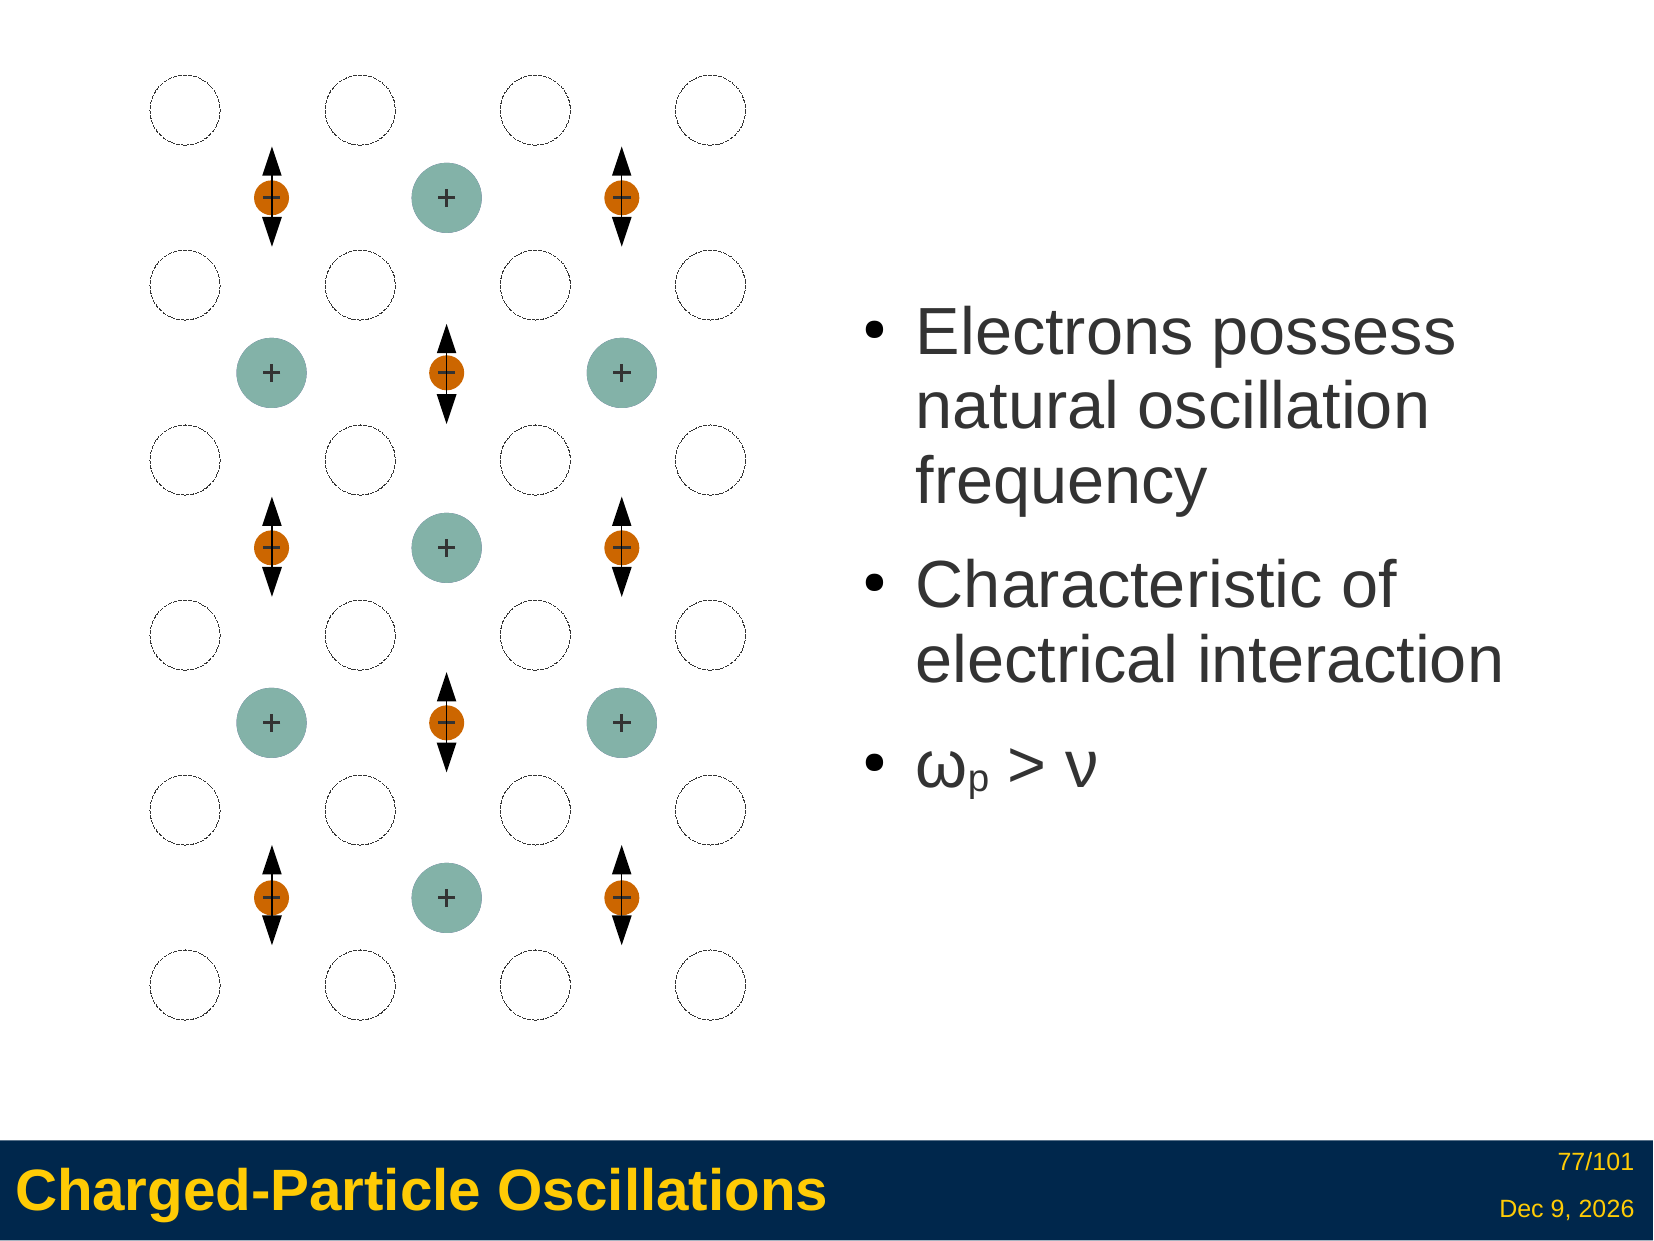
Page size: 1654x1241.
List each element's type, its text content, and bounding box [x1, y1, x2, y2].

text_box [273, 880, 290, 915]
text_box [447, 705, 465, 741]
text_box [622, 530, 640, 566]
text_box [604, 880, 621, 915]
text_box [604, 530, 621, 566]
title Charged-Particle Oscillations [14, 1140, 1380, 1241]
text_box [236, 687, 307, 758]
text_box [253, 880, 271, 915]
text_box [411, 162, 482, 233]
text_box [253, 180, 271, 216]
text_box [273, 530, 290, 566]
text_box [622, 880, 640, 915]
text_box [411, 512, 482, 583]
text_box [411, 862, 482, 933]
text_box [236, 337, 307, 408]
text_box [604, 180, 621, 216]
text_box [586, 337, 657, 408]
text_box [622, 180, 640, 216]
text_box [447, 355, 465, 391]
text_box [429, 705, 446, 741]
list Electrons possess natural oscillation frequency Characteristic of electrical interaction ωp > ν [845, 75, 1572, 1021]
text_box [586, 687, 657, 758]
text_box [253, 530, 271, 566]
text_box [273, 180, 290, 216]
text_box [429, 355, 446, 391]
